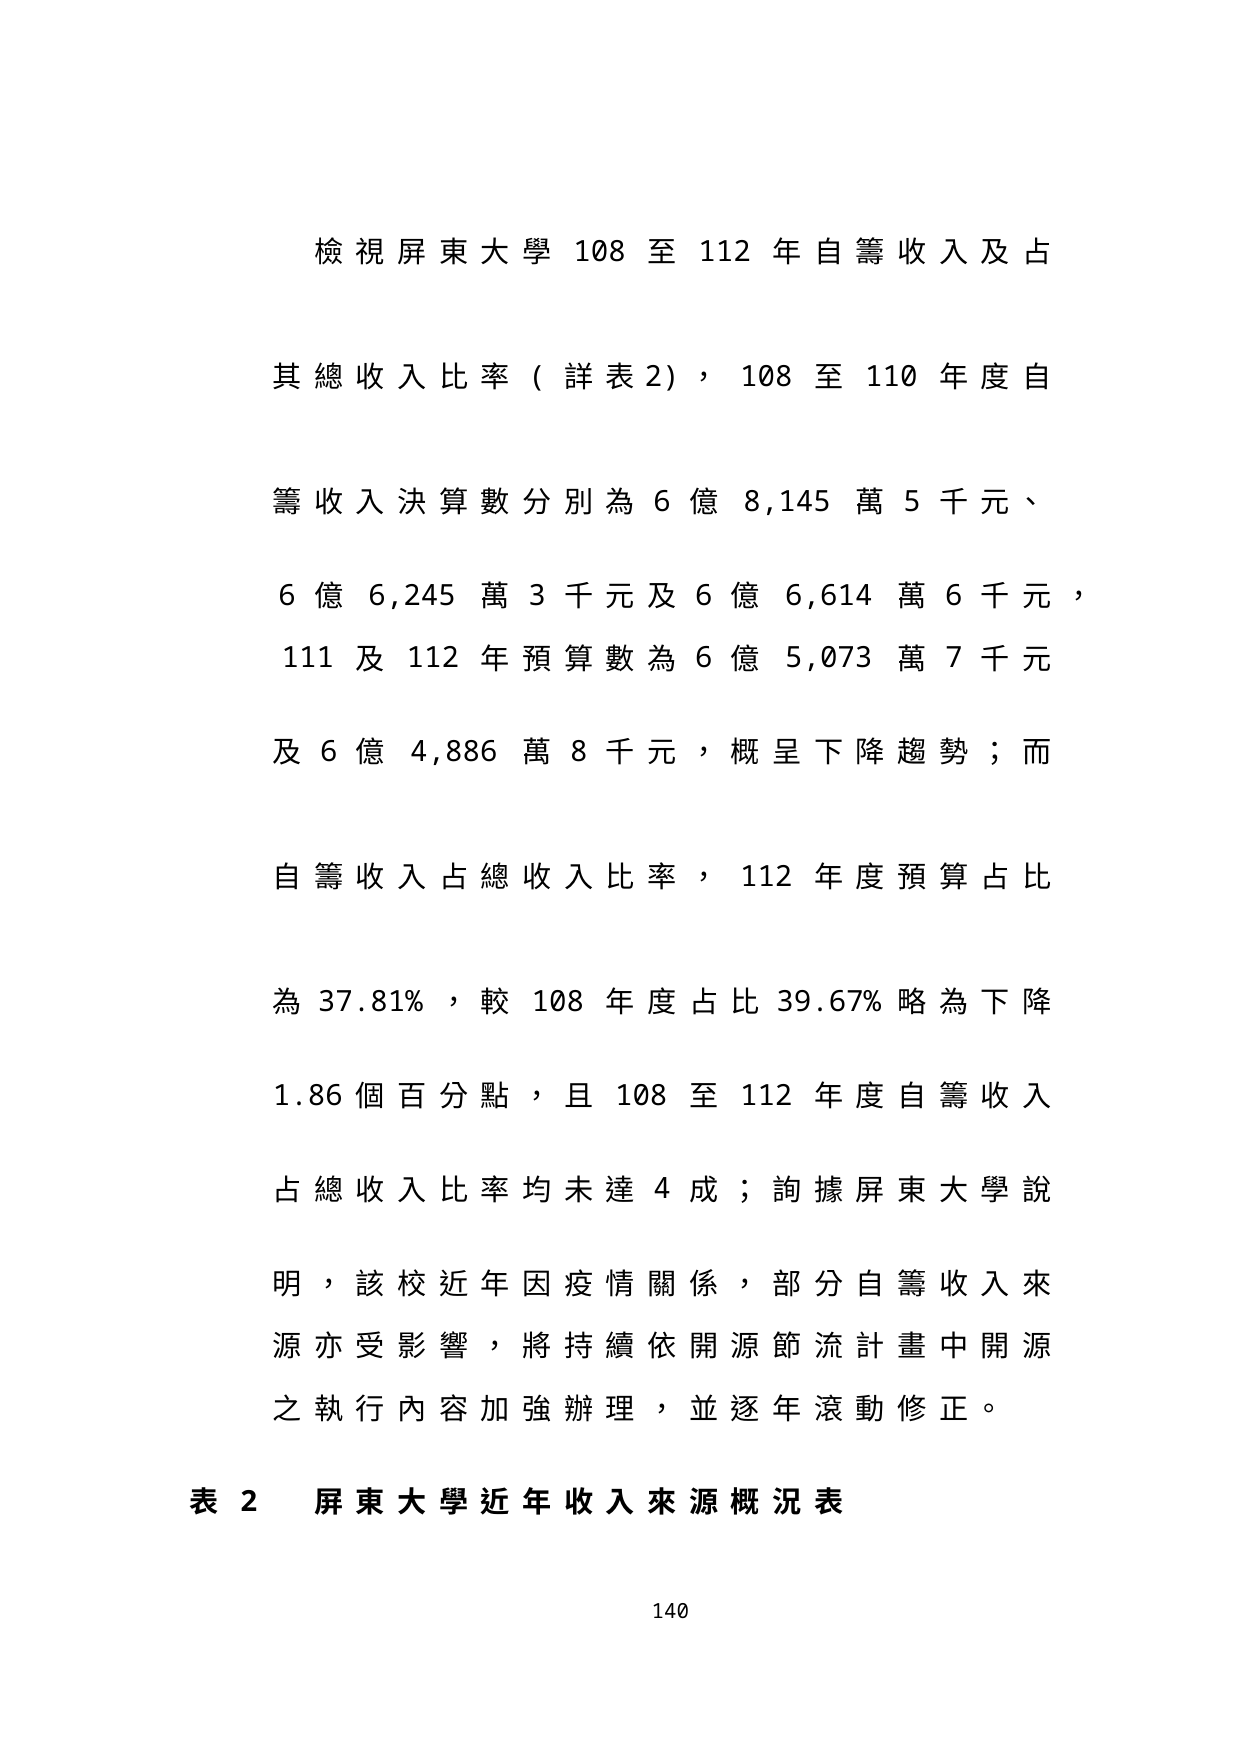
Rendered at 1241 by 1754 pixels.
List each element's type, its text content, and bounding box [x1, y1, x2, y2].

text 檢視屏東大學108至112年自籌收入及占其總收入比率(詳表2)，108至110年度自籌收入決算數分別為6億8,145萬5千元、6億6,245萬3千元及6億6,614萬6千元，111及112年預算數為6億5,073萬7千元及6億4,886萬8千元，概呈下降趨勢；而自籌收入占總收入比率，112年度預算占比為37.81%，較108年度占比39.67%略為下降1.86個百分點，且108至112年度自籌收入占總收入比率均未達4成；詢據屏東大學說明，該校近年因疫情關係，部分自籌收入來源亦受影響，將持續依開源節流計畫中開源之執行內容加強辦理，並逐年滾動修正。 [241, 177, 1058, 1427]
text 表2 屏東大學近年收入來源概況表 [178, 1427, 1058, 1552]
